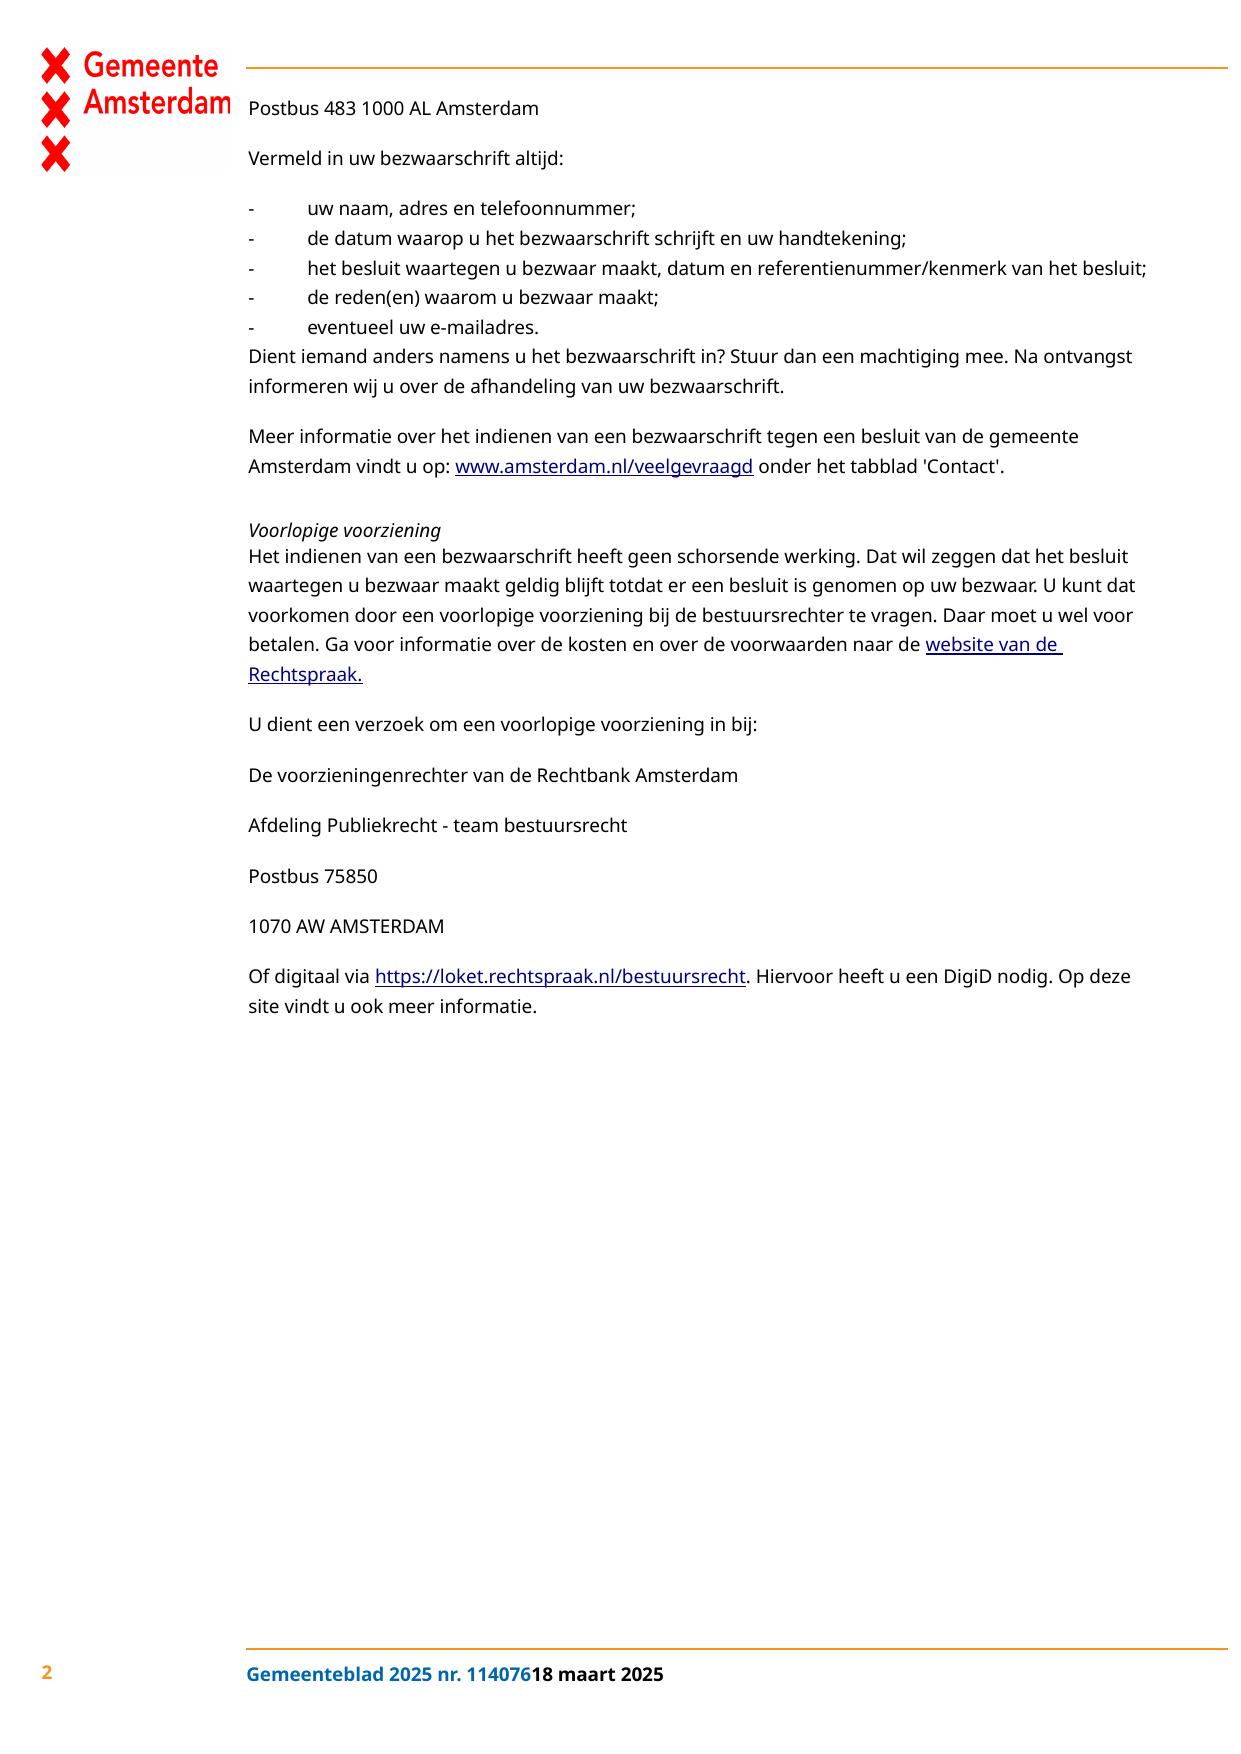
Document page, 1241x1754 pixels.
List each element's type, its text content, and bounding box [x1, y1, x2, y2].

list eventueel uw e-mailadres. [248, 314, 1152, 340]
text 1070 AW AMSTERDAM [248, 913, 1152, 939]
text U dient een verzoek om een voorlopige voorziening in bij: [248, 712, 1152, 737]
list de datum waarop u het bezwaarschrift schrijft en uw handtekening; [248, 225, 1152, 251]
text Het indienen van een bezwaarschrift heeft geen schorsende werking. Dat wil zeggen dat het besluit waartegen u bezwaar maakt geldig blijft totdat er een besluit is genomen op uw bezwaar. U kunt dat voorkomen door een voorlopige voorziening bij de bestuursrechter te vragen. Daar moet u wel voor betalen. Ga voor informatie over de kosten en over de voorwaarden naar de website van de Rechtspraak. [248, 543, 1152, 687]
text Postbus 483 1000 AL Amsterdam [248, 95, 1152, 121]
list het besluit waartegen u bezwaar maakt, datum en referentienummer/kenmerk van het besluit; [248, 255, 1152, 281]
list uw naam, adres en telefoonnummer; [248, 196, 1152, 221]
text De voorzieningenrechter van de Rechtbank Amsterdam [248, 762, 1152, 788]
text Postbus 75850 [248, 863, 1152, 888]
text Voorlopige voorziening [248, 517, 1152, 543]
picture [41, 47, 231, 172]
text Of digitaal via https://loket.rechtspraak.nl/bestuursrecht. Hiervoor heeft u een DigiD nodig. Op deze site vindt u ook meer informatie. [248, 964, 1152, 1019]
text Vermeld in uw bezwaarschrift altijd: [248, 145, 1152, 171]
text Dient iemand anders namens u het bezwaarschrift in? Stuur dan een machtiging mee. Na ontvangst informeren wij u over de afhandeling van uw bezwaarschrift. [248, 343, 1152, 399]
list de reden(en) waarom u bezwaar maakt; [248, 284, 1152, 310]
text Meer informatie over het indienen van een bezwaarschrift tegen een besluit van de gemeente Amsterdam vindt u op: www.amsterdam.nl/veelgevraagd onder het tabblad 'Contact'. [248, 423, 1152, 479]
text Afdeling Publiekrecht - team bestuursrecht [248, 812, 1152, 838]
